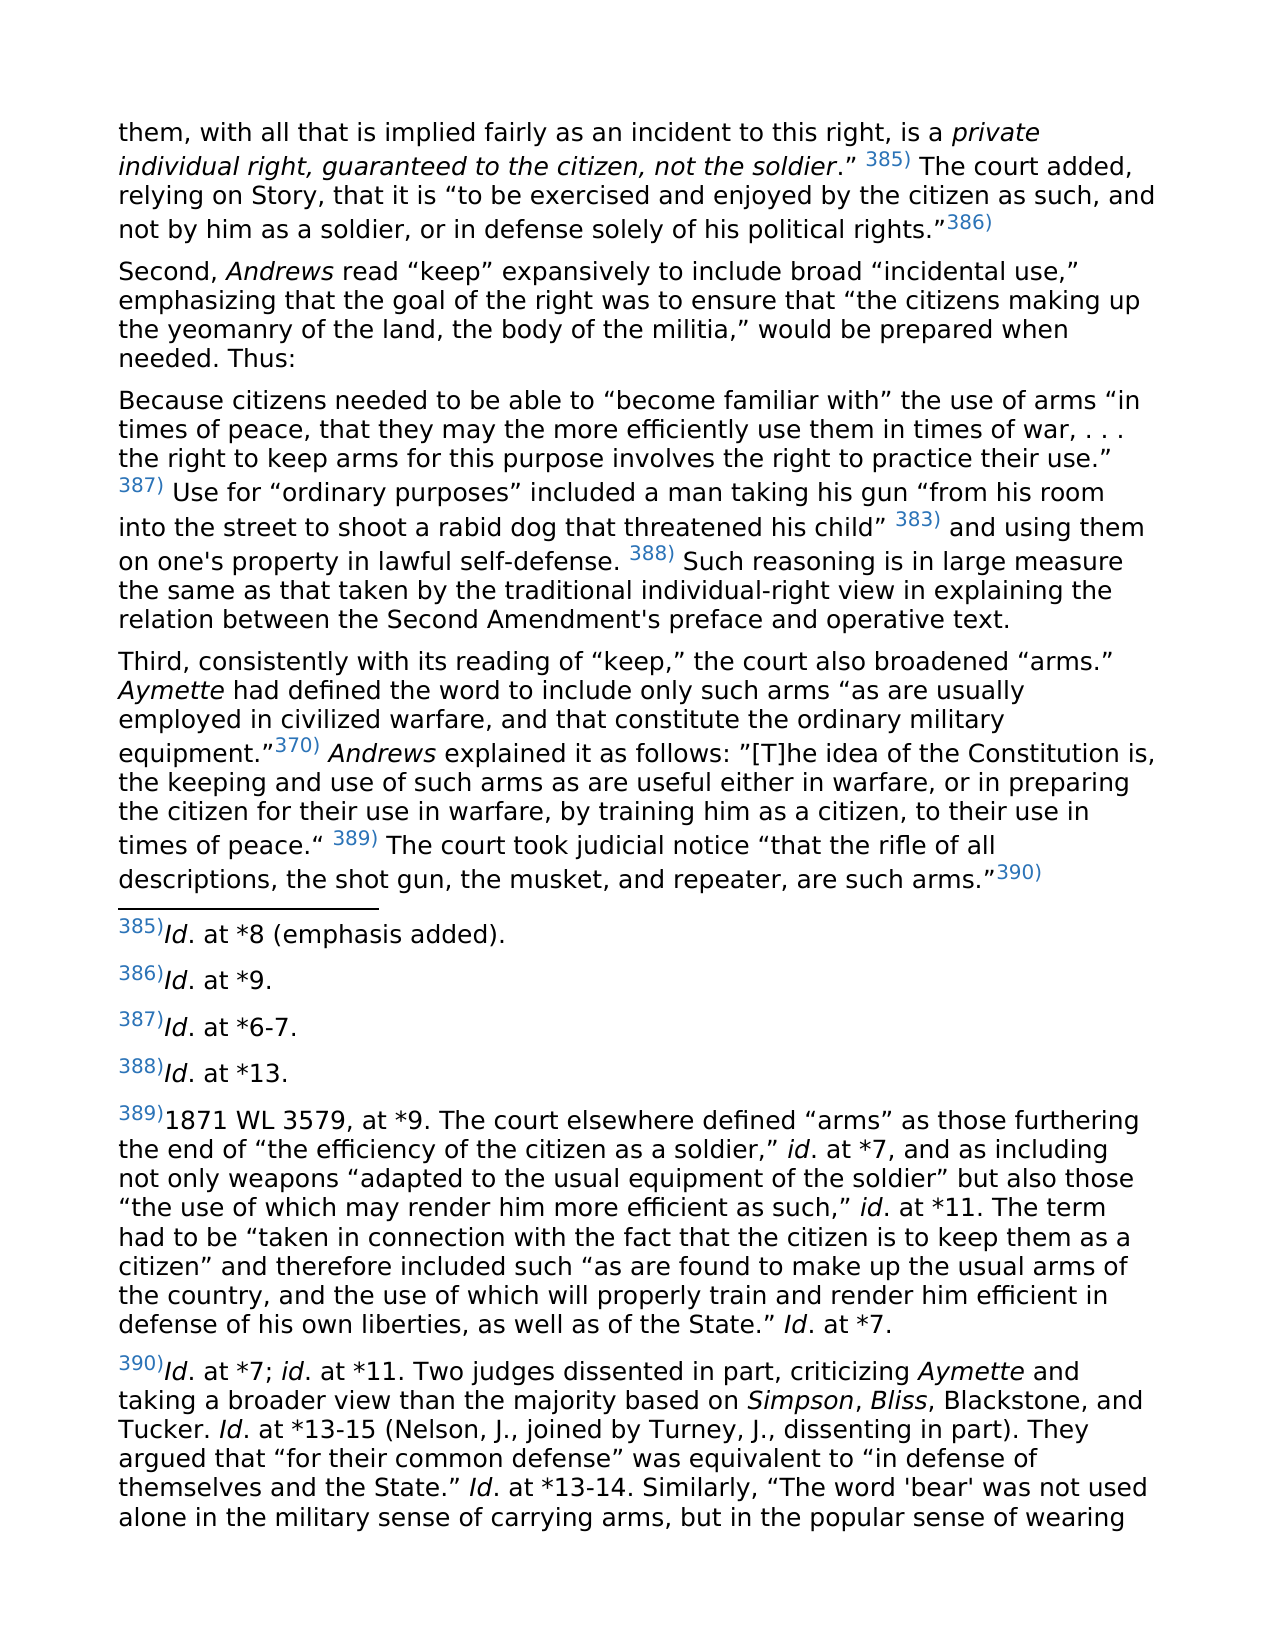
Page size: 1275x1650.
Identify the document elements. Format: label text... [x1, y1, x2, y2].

text Id. at *7; id. at *11. Two judges dissented in part, criticizing Aymette and taking a broader view than the majority based on Simpson, Bliss, Blackstone, and Tucker. Id. at *13-15 (Nelson, J., joined by Turney, J., dissenting in part). They argued that “for their common defense” was equivalent to “in defense of themselves and the State.” Id. at *13-14. Similarly, “The word 'bear' was not used alone in the military sense of carrying arms, but in the popular sense of wearing [118, 1352, 1157, 1532]
text Id. at *8 (emphasis added). [118, 915, 1157, 949]
text Third, consistently with its reading of “keep,” the court also broadened “arms.” Aymette had defined the word to include only such arms “as are usually employed in civilized warfare, and that constitute the ordinary military equipment.”370) Andrews explained it as follows: ”[T]he idea of the Constitution is, the keeping and use of such arms as are useful either in warfare, or in preparing the citizen for their use in warfare, by training him as a citizen, to their use in times of peace.“ The court took judicial notice “that the rifle of all descriptions, the shot gun, the musket, and repeater, are such arms.” [118, 647, 1157, 895]
text Id. at *13. [118, 1055, 1157, 1089]
text Second, Andrews read “keep” expansively to include broad “incidental use,” emphasizing that the goal of the right was to ensure that “the citizens making up the yeomanry of the land, the body of the militia,” would be prepared when needed. Thus: [118, 257, 1157, 374]
text them, with all that is implied fairly as an incident to this right, is a private individual right, guaranteed to the citizen, not the soldier.” The court added, relying on Story, that it is “to be exercised and enjoyed by the citizen as such, and not by him as a soldier, or in defense solely of his political rights.” [118, 118, 1157, 244]
text Because citizens needed to be able to “become familiar with” the use of arms “in times of peace, that they may the more efficiently use them in times of war, . . . the right to keep arms for this purpose involves the right to practice their use.” Use for “ordinary purposes” included a man taking his gun “from his room into the street to shoot a rabid dog that threatened his child” 383) and using them on one's property in lawful self-defense. Such reasoning is in large measure the same as that taken by the traditional individual-right view in explaining the relation between the Second Amendment's preface and operative text. [118, 386, 1157, 634]
text Id. at *6-7. [118, 1008, 1157, 1042]
text 1871 WL 3579, at *9. The court elsewhere defined “arms” as those furthering the end of “the efficiency of the citizen as a soldier,” id. at *7, and as including not only weapons “adapted to the usual equipment of the soldier” but also those “the use of which may render him more efficient as such,” id. at *11. The term had to be “taken in connection with the fact that the citizen is to keep them as a citizen” and therefore included such “as are found to make up the usual arms of the country, and the use of which will properly train and render him efficient in defense of his own liberties, as well as of the State.” Id. at *7. [118, 1101, 1157, 1339]
text Id. at *9. [118, 962, 1157, 996]
